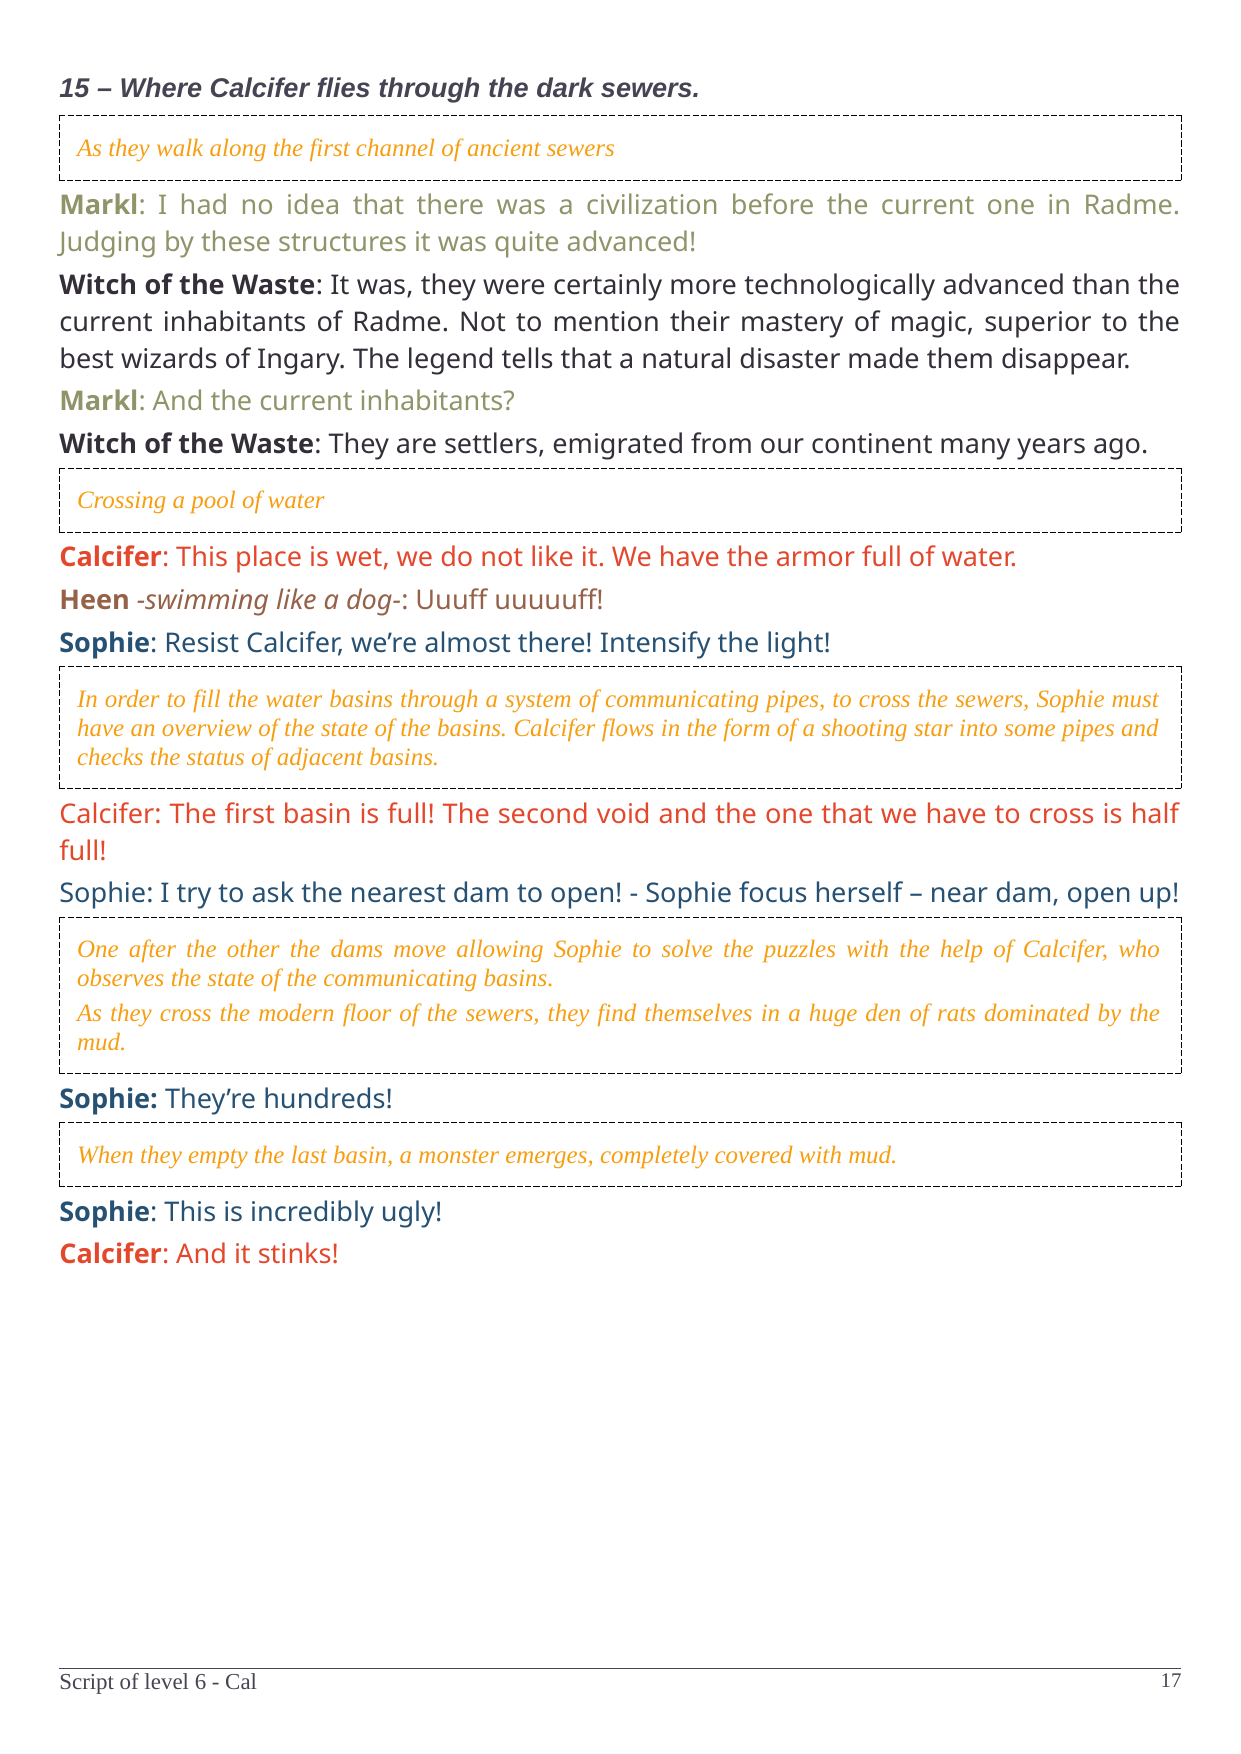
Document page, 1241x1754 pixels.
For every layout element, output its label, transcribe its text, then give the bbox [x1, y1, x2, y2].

text Markl: I had no idea that there was a civilization before the current one in Radme. Judging by these structures it was quite advanced! [59, 186, 1181, 259]
text As they walk along the first channel of ancient sewers [59, 115, 1181, 180]
subtitle 15 – Where Calcifer flies through the dark sewers. [59, 72, 1181, 103]
text Sophie: Resist Calcifer, we’re almost there! Intensify the light! [59, 623, 1181, 660]
text One after the other the dams move allowing Sophie to solve the puzzles with the help of Calcifer, who observes the state of the communicating basins. [59, 917, 1181, 980]
text Witch of the Waste: They are settlers, emigrated from our continent many years ago. [59, 425, 1181, 462]
text In order to fill the water basins through a system of communicating pipes, to cross the sewers, Sophie must have an overview of the state of the basins. Calcifer flows in the form of a shooting star into some pipes and checks the status of adjacent basins. [59, 666, 1181, 788]
text Calcifer: This place is wet, we do not like it. We have the armor full of water. [59, 538, 1181, 575]
text Calcifer: And it stinks! [59, 1235, 1181, 1272]
text Calcifer: The first basin is full! The second void and the one that we have to cross is half full! [59, 794, 1181, 868]
text Heen -swimming like a dog-: Uuuff uuuuuff! [59, 581, 1181, 617]
text Markl: And the current inhabitants? [59, 382, 1181, 419]
text Crossing a pool of water [59, 467, 1181, 532]
text When they empty the last basin, a monster emerges, completely covered with mud. [59, 1122, 1181, 1186]
text Witch of the Waste: It was, they were certainly more technologically advanced than the current inhabitants of Radme. Not to mention their mastery of magic, superior to the best wizards of Ingary. The legend tells that a natural disaster made them disappear. [59, 265, 1181, 376]
text As they cross the modern floor of the sewers, they find themselves in a huge den of rats dominated by the mud. [59, 980, 1181, 1073]
text Sophie: They’re hundreds! [59, 1079, 1181, 1116]
text Sophie: I try to ask the nearest dam to open! - Sophie focus herself – near dam, open up! [59, 874, 1181, 911]
text Sophie: This is incredibly ugly! [59, 1192, 1181, 1229]
